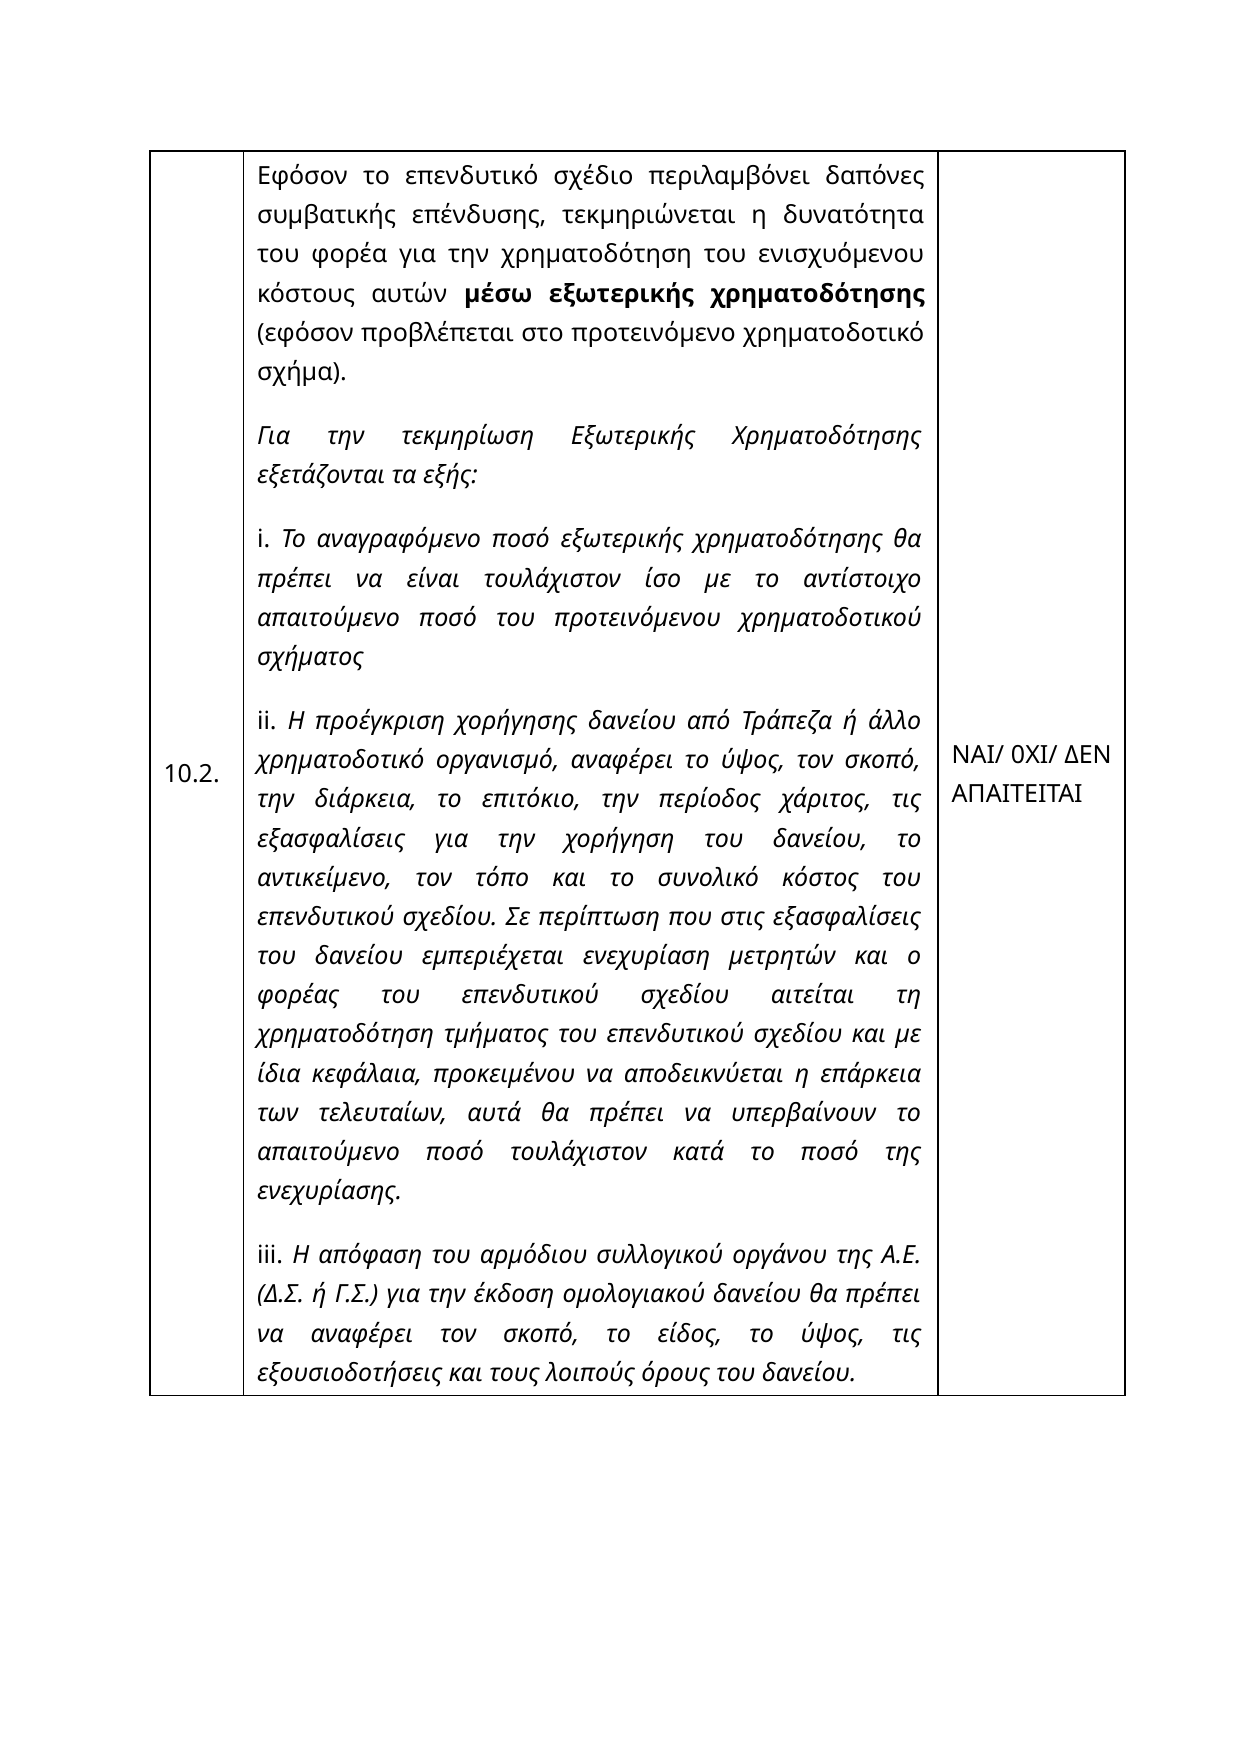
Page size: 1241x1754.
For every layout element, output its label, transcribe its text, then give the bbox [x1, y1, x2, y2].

table_cell Εφόσον το επενδυτικό σχέδιο περιλαμβόνει δαπόνες συμβατικής επένδυσης, τεκμηριώνεται η δυνατότητα του φορέα για την χρηματοδότηση του ενισχυόμενου κόστους αυτών μέσω εξωτερικής χρηματοδότησης (εφόσον προβλέπεται στο προτεινόμενο χρηματοδοτικό σχήμα). Για την τεκμηρίωση Εξωτερικής Χρηματοδότησης εξετάζονται τα εξής: i. Το αναγραφόμενο ποσό εξωτερικής χρηματοδότησης θα πρέπει να είναι τουλάχιστον ίσο με το αντίστοιχο απαιτούμενο ποσό του προτεινόμενου χρηματοδοτικού σχήματος ii. Η προέγκριση χορήγησης δανείου από Τράπεζα ή άλλο χρηματοδοτικό οργανισμό, αναφέρει το ύψος, τον σκοπό, την διάρκεια, το επιτόκιο, την περίοδος χάριτος, τις εξασφαλίσεις για την χορήγηση του δανείου, το αντικείμενο, τον τόπο και το συνολικό κόστος του επενδυτικού σχεδίου. Σε περίπτωση που στις εξασφαλίσεις του δανείου εμπεριέχεται ενεχυρίαση μετρητών και ο φορέας του επενδυτικού σχεδίου αιτείται τη χρηματοδότηση τμήματος του επενδυτικού σχεδίου και με ίδια κεφάλαια, προκειμένου να αποδεικνύεται η επάρκεια των τελευταίων, αυτά θα πρέπει να υπερβαίνουν το απαιτούμενο ποσό τουλάχιστον κατά το ποσό της ενεχυρίασης. iii. Η απόφαση του αρμόδιου συλλογικού οργάνου της Α.Ε. (Δ.Σ. ή Γ.Σ.) για την έκδοση ομολογιακού δανείου θα πρέπει να αναφέρει τον σκοπό, το είδος, το ύψος, τις εξουσιοδοτήσεις και τους λοιπούς όρους του δανείου. [244, 152, 937, 1395]
table_cell 10.2. [151, 152, 243, 1395]
table_cell ΝΑΙ/ 0ΧΙ/ ΔΕΝ ΑΠΑΙΤΕΙΤΑΙ [939, 152, 1124, 1395]
